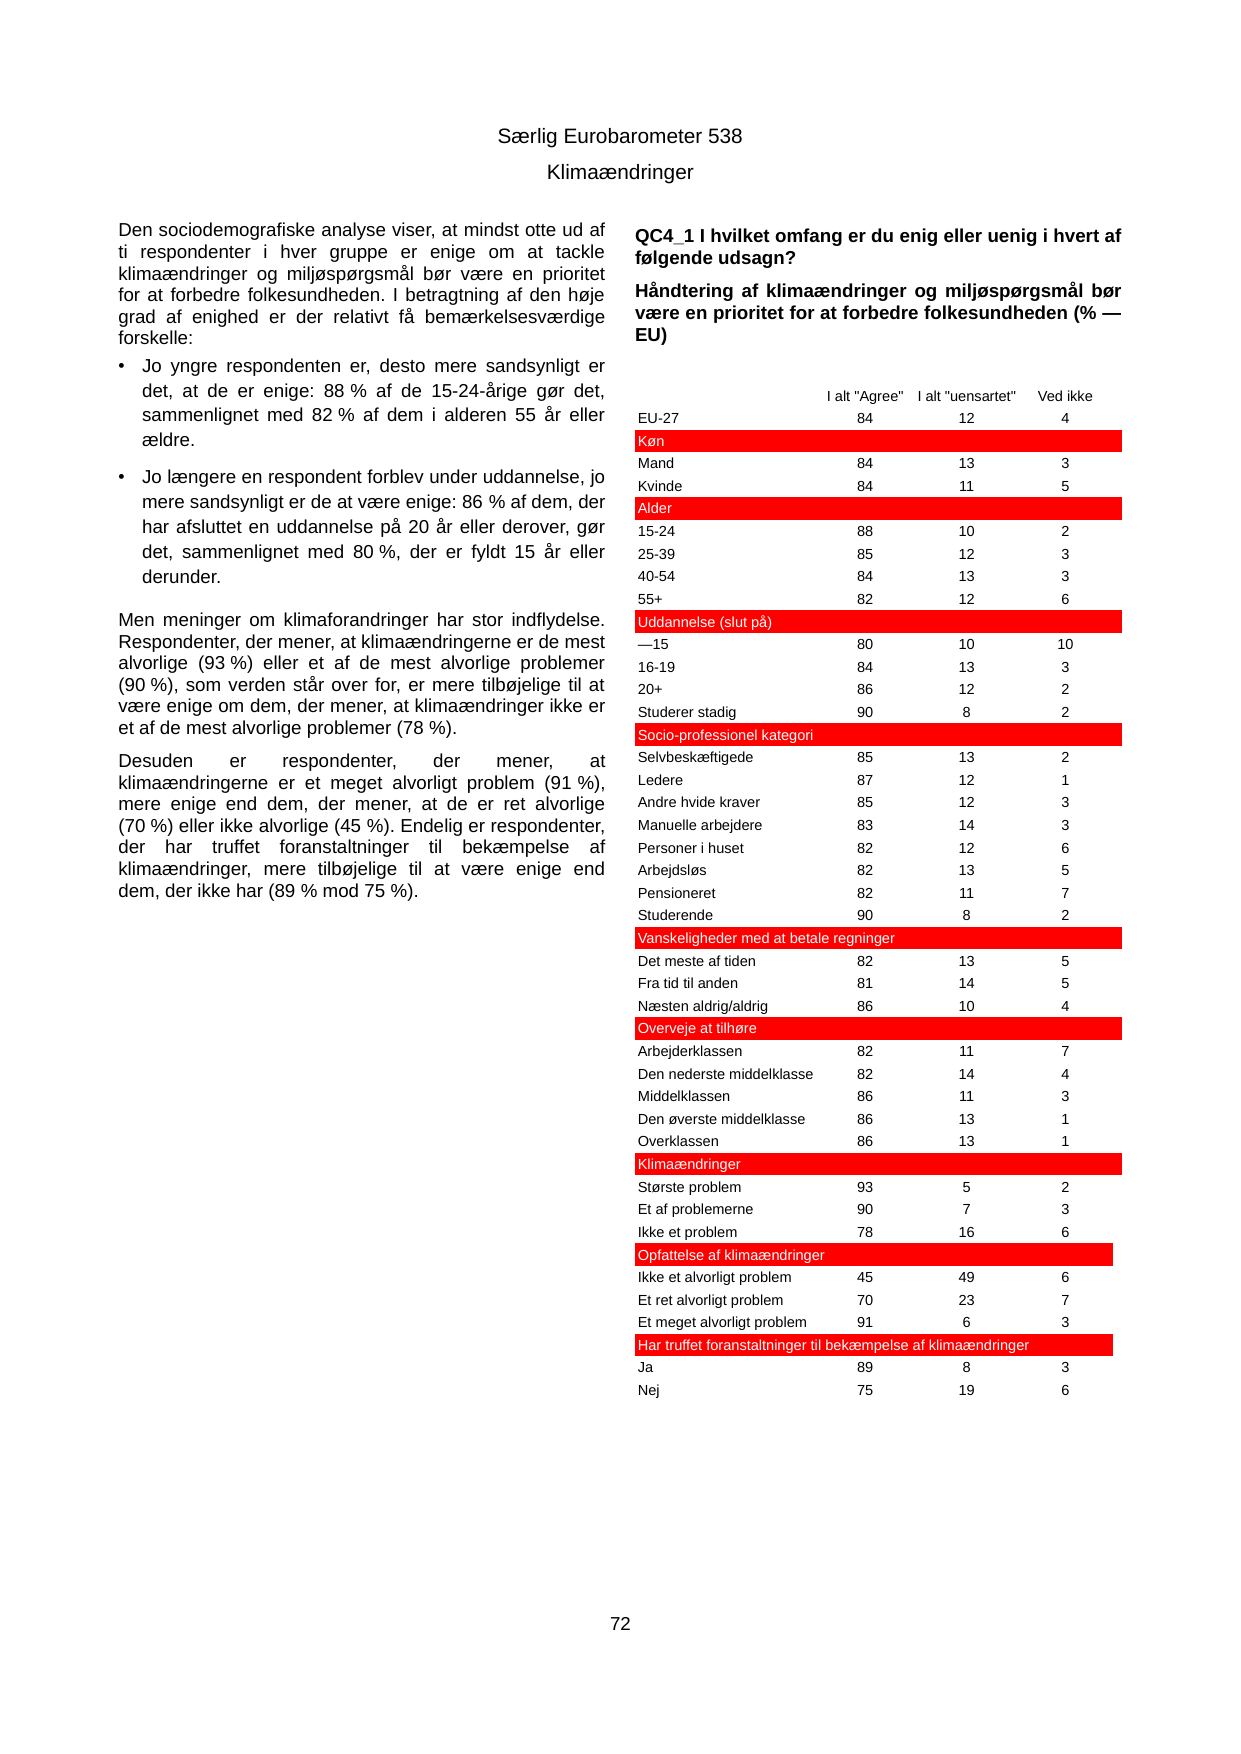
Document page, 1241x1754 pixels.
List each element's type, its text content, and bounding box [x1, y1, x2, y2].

table_cell [1110, 1379, 1122, 1401]
table_cell [1110, 1289, 1122, 1311]
table_cell 5 [1021, 949, 1109, 972]
table_cell [1114, 1243, 1122, 1266]
table_cell 3 [1021, 1198, 1109, 1221]
table_cell 78 [818, 1221, 912, 1243]
table_cell [1110, 1108, 1122, 1130]
table_cell [1110, 859, 1122, 882]
table_cell 13 [912, 656, 1021, 678]
table_cell 6 [1021, 1266, 1109, 1288]
table_cell [1110, 701, 1122, 723]
table_cell 7 [1021, 882, 1109, 904]
table_cell 10 [912, 520, 1021, 542]
table_cell 2 [1021, 520, 1109, 542]
table_cell [1110, 1063, 1122, 1085]
table_cell 10 [1021, 633, 1109, 656]
table_cell [1110, 407, 1122, 429]
table_cell 4 [1021, 1063, 1109, 1085]
table_cell 5 [1021, 972, 1109, 994]
table_cell 5 [1021, 475, 1109, 497]
table_cell 55+ [635, 588, 818, 610]
table_cell Køn [635, 430, 1122, 452]
table_cell Klimaændringer [635, 1153, 1122, 1175]
table_cell [1110, 882, 1122, 904]
table_header Ved ikke [1021, 384, 1109, 407]
table_cell 25-39 [635, 543, 818, 565]
table_cell 82 [818, 949, 912, 972]
table_cell 75 [818, 1379, 912, 1401]
table_cell 14 [912, 814, 1021, 836]
table_cell Pensioneret [635, 882, 818, 904]
table_cell 12 [912, 588, 1021, 610]
table_cell Arbejderklassen [635, 1040, 818, 1062]
text Men meninger om klimaforandringer har stor indflydelse. Respondenter, der mener, at klimaændringerne er de mest alvorlige (93 %) eller et af de mest alvorlige problemer (90 %), som verden står over for, er mere tilbøjelige til at være enige om dem, der mener, at klimaændringer ikke er et af de mest alvorlige problemer (78 %). [118, 609, 605, 738]
table_cell 82 [818, 836, 912, 859]
table_cell 6 [1021, 1379, 1109, 1401]
table_cell Manuelle arbejdere [635, 814, 818, 836]
table_cell Selvbeskæftigede [635, 746, 818, 768]
table_cell 3 [1021, 814, 1109, 836]
table_cell Overveje at tilhøre [635, 1017, 1122, 1040]
table_cell 45 [818, 1266, 912, 1288]
table_cell 2 [1021, 904, 1109, 927]
table_cell [1110, 791, 1122, 814]
table_cell Det meste af tiden [635, 949, 818, 972]
table_cell 3 [1021, 1085, 1109, 1108]
table_cell [1110, 904, 1122, 927]
list Jo længere en respondent forblev under uddannelse, jo mere sandsynligt er de at være enige: 86 % af dem, der har afsluttet en uddannelse på 20 år eller derover, gør det, sammenlignet med 80 %, der er fyldt 15 år eller derunder. [118, 466, 605, 587]
table_cell 6 [1021, 1221, 1109, 1243]
table_cell 82 [818, 882, 912, 904]
table_cell [1110, 1221, 1122, 1243]
table_cell [1110, 475, 1122, 497]
text Den sociodemografiske analyse viser, at mindst otte ud af ti respondenter i hver gruppe er enige om at tackle klimaændringer og miljøspørgsmål bør være en prioritet for at forbedre folkesundheden. I betragtning af den høje grad af enighed er der relativt få bemærkelsesværdige forskelle: [118, 219, 605, 349]
table_cell 20+ [635, 678, 818, 701]
table_cell 84 [818, 475, 912, 497]
table_cell [1110, 1311, 1122, 1334]
table_cell 87 [818, 769, 912, 791]
table_cell 82 [818, 859, 912, 882]
table_header [1110, 384, 1122, 407]
table_cell [1110, 746, 1122, 768]
table_cell 70 [818, 1289, 912, 1311]
table_cell Studerende [635, 904, 818, 927]
table_cell 84 [818, 407, 912, 429]
table_cell 13 [912, 452, 1021, 475]
table_cell [1110, 836, 1122, 859]
table_cell 86 [818, 1130, 912, 1153]
table_cell 3 [1021, 565, 1109, 588]
table_cell Mand [635, 452, 818, 475]
table_cell 14 [912, 972, 1021, 994]
table_cell 3 [1021, 543, 1109, 565]
table_cell 4 [1021, 407, 1109, 429]
table_cell 23 [912, 1289, 1021, 1311]
table_cell Et meget alvorligt problem [635, 1311, 818, 1334]
table_cell 13 [912, 949, 1021, 972]
table_cell Den nederste middelklasse [635, 1063, 818, 1085]
table_cell [1110, 949, 1122, 972]
table_cell 6 [1021, 836, 1109, 859]
table_cell 89 [818, 1356, 912, 1379]
table_cell 90 [818, 1198, 912, 1221]
table_cell 11 [912, 1040, 1021, 1062]
table_cell 4 [1021, 995, 1109, 1017]
table_cell [1110, 995, 1122, 1017]
table_cell [1110, 1130, 1122, 1153]
table_cell Arbejdsløs [635, 859, 818, 882]
table_cell Har truffet foranstaltninger til bekæmpelse af klimaændringer [635, 1334, 1113, 1356]
table_cell Den øverste middelklasse [635, 1108, 818, 1130]
table_cell 7 [912, 1198, 1021, 1221]
table_cell 3 [1021, 656, 1109, 678]
table_cell [1114, 1334, 1122, 1356]
table_cell 3 [1021, 452, 1109, 475]
table_cell Socio-professionel kategori [635, 723, 1122, 746]
table_cell [1110, 1040, 1122, 1062]
table_cell 15-24 [635, 520, 818, 542]
table_cell 82 [818, 588, 912, 610]
table_cell [1110, 769, 1122, 791]
table_cell 5 [1021, 859, 1109, 882]
table_cell 10 [912, 633, 1021, 656]
table_cell 7 [1021, 1289, 1109, 1311]
table_cell 3 [1021, 1356, 1109, 1379]
table_cell 84 [818, 452, 912, 475]
table_cell 86 [818, 678, 912, 701]
table_cell 84 [818, 565, 912, 588]
table_cell 86 [818, 1085, 912, 1108]
table_cell [1110, 520, 1122, 542]
table_cell [1110, 1085, 1122, 1108]
table_cell [1110, 678, 1122, 701]
table_cell Vanskeligheder med at betale regninger [635, 927, 1122, 949]
table_cell 85 [818, 543, 912, 565]
table_cell Opfattelse af klimaændringer [635, 1243, 1113, 1266]
table_cell 83 [818, 814, 912, 836]
table_cell 13 [912, 859, 1021, 882]
table_cell 13 [912, 746, 1021, 768]
table_header [635, 384, 818, 407]
table_cell Nej [635, 1379, 818, 1401]
table_cell [1110, 972, 1122, 994]
list Jo yngre respondenten er, desto mere sandsynligt er det, at de er enige: 88 % af de 15-24-årige gør det, sammenlignet med 82 % af dem i alderen 55 år eller ældre. [118, 354, 605, 451]
table_cell [1110, 452, 1122, 475]
table_cell 86 [818, 1108, 912, 1130]
table_cell 16 [912, 1221, 1021, 1243]
table_cell 16-19 [635, 656, 818, 678]
table_cell [1110, 565, 1122, 588]
table_cell 2 [1021, 701, 1109, 723]
table_cell —15 [635, 633, 818, 656]
table_cell 2 [1021, 678, 1109, 701]
table_cell 1 [1021, 769, 1109, 791]
table_cell 81 [818, 972, 912, 994]
table_cell Ikke et problem [635, 1221, 818, 1243]
table_cell 6 [912, 1311, 1021, 1334]
table_cell 6 [1021, 588, 1109, 610]
table_header I alt "Agree" [818, 384, 912, 407]
table_cell [1110, 1356, 1122, 1379]
table_cell Andre hvide kraver [635, 791, 818, 814]
table_cell 91 [818, 1311, 912, 1334]
table_cell 12 [912, 769, 1021, 791]
table_cell Uddannelse (slut på) [635, 610, 1122, 633]
table_cell Et ret alvorligt problem [635, 1289, 818, 1311]
table_cell 5 [912, 1175, 1021, 1198]
text Desuden er respondenter, der mener, at klimaændringerne er et meget alvorligt problem (91 %), mere enige end dem, der mener, at de er ret alvorlige (70 %) eller ikke alvorlige (45 %). Endelig er respondenter, der har truffet foranstaltninger til bekæmpelse af klimaændringer, mere tilbøjelige til at være enige end dem, der ikke har (89 % mod 75 %). [118, 750, 605, 901]
table_cell 10 [912, 995, 1021, 1017]
table_cell 49 [912, 1266, 1021, 1288]
table_cell 85 [818, 746, 912, 768]
table_cell Kvinde [635, 475, 818, 497]
table_cell 2 [1021, 746, 1109, 768]
table_cell 14 [912, 1063, 1021, 1085]
table_cell 13 [912, 565, 1021, 588]
table_cell 82 [818, 1063, 912, 1085]
table_cell 90 [818, 904, 912, 927]
table_cell Overklassen [635, 1130, 818, 1153]
table_cell 11 [912, 475, 1021, 497]
table_cell [1110, 656, 1122, 678]
table_cell 82 [818, 1040, 912, 1062]
table_cell 13 [912, 1108, 1021, 1130]
table_cell 1 [1021, 1130, 1109, 1153]
table_cell [1110, 1198, 1122, 1221]
table_cell [1110, 633, 1122, 656]
table_cell 90 [818, 701, 912, 723]
table_cell Alder [635, 497, 1122, 520]
table_cell 12 [912, 791, 1021, 814]
table_cell 93 [818, 1175, 912, 1198]
table_cell 8 [912, 701, 1021, 723]
table_cell 1 [1021, 1108, 1109, 1130]
table_cell 8 [912, 1356, 1021, 1379]
table_cell 12 [912, 836, 1021, 859]
table_cell Fra tid til anden [635, 972, 818, 994]
table_cell Middelklassen [635, 1085, 818, 1108]
table_cell 86 [818, 995, 912, 1017]
table_cell [1110, 1175, 1122, 1198]
table_cell 85 [818, 791, 912, 814]
table_header I alt "uensartet" [912, 384, 1021, 407]
table_cell 84 [818, 656, 912, 678]
table_cell Næsten aldrig/aldrig [635, 995, 818, 1017]
table_cell 7 [1021, 1040, 1109, 1062]
table_cell [1110, 1266, 1122, 1288]
table_cell 3 [1021, 1311, 1109, 1334]
table_cell 2 [1021, 1175, 1109, 1198]
table_cell Ledere [635, 769, 818, 791]
table_cell Personer i huset [635, 836, 818, 859]
table_cell Et af problemerne [635, 1198, 818, 1221]
table_cell [1110, 588, 1122, 610]
text QC4_1 I hvilket omfang er du enig eller uenig i hvert af følgende udsagn? [635, 225, 1122, 268]
table_cell 11 [912, 1085, 1021, 1108]
table_cell 88 [818, 520, 912, 542]
table_cell Største problem [635, 1175, 818, 1198]
table_cell 12 [912, 407, 1021, 429]
table_cell [1110, 543, 1122, 565]
table_cell Ja [635, 1356, 818, 1379]
table_cell [1110, 814, 1122, 836]
table_cell 80 [818, 633, 912, 656]
table_cell 13 [912, 1130, 1021, 1153]
text Håndtering af klimaændringer og miljøspørgsmål bør være en prioritet for at forbedre folkesundheden (% — EU) [635, 280, 1122, 345]
table_cell 12 [912, 543, 1021, 565]
table_cell 3 [1021, 791, 1109, 814]
table_cell 19 [912, 1379, 1021, 1401]
table_cell EU-27 [635, 407, 818, 429]
table_cell 40-54 [635, 565, 818, 588]
table_cell Studerer stadig [635, 701, 818, 723]
table_cell 11 [912, 882, 1021, 904]
table_cell Ikke et alvorligt problem [635, 1266, 818, 1288]
table_cell 12 [912, 678, 1021, 701]
table_cell 8 [912, 904, 1021, 927]
